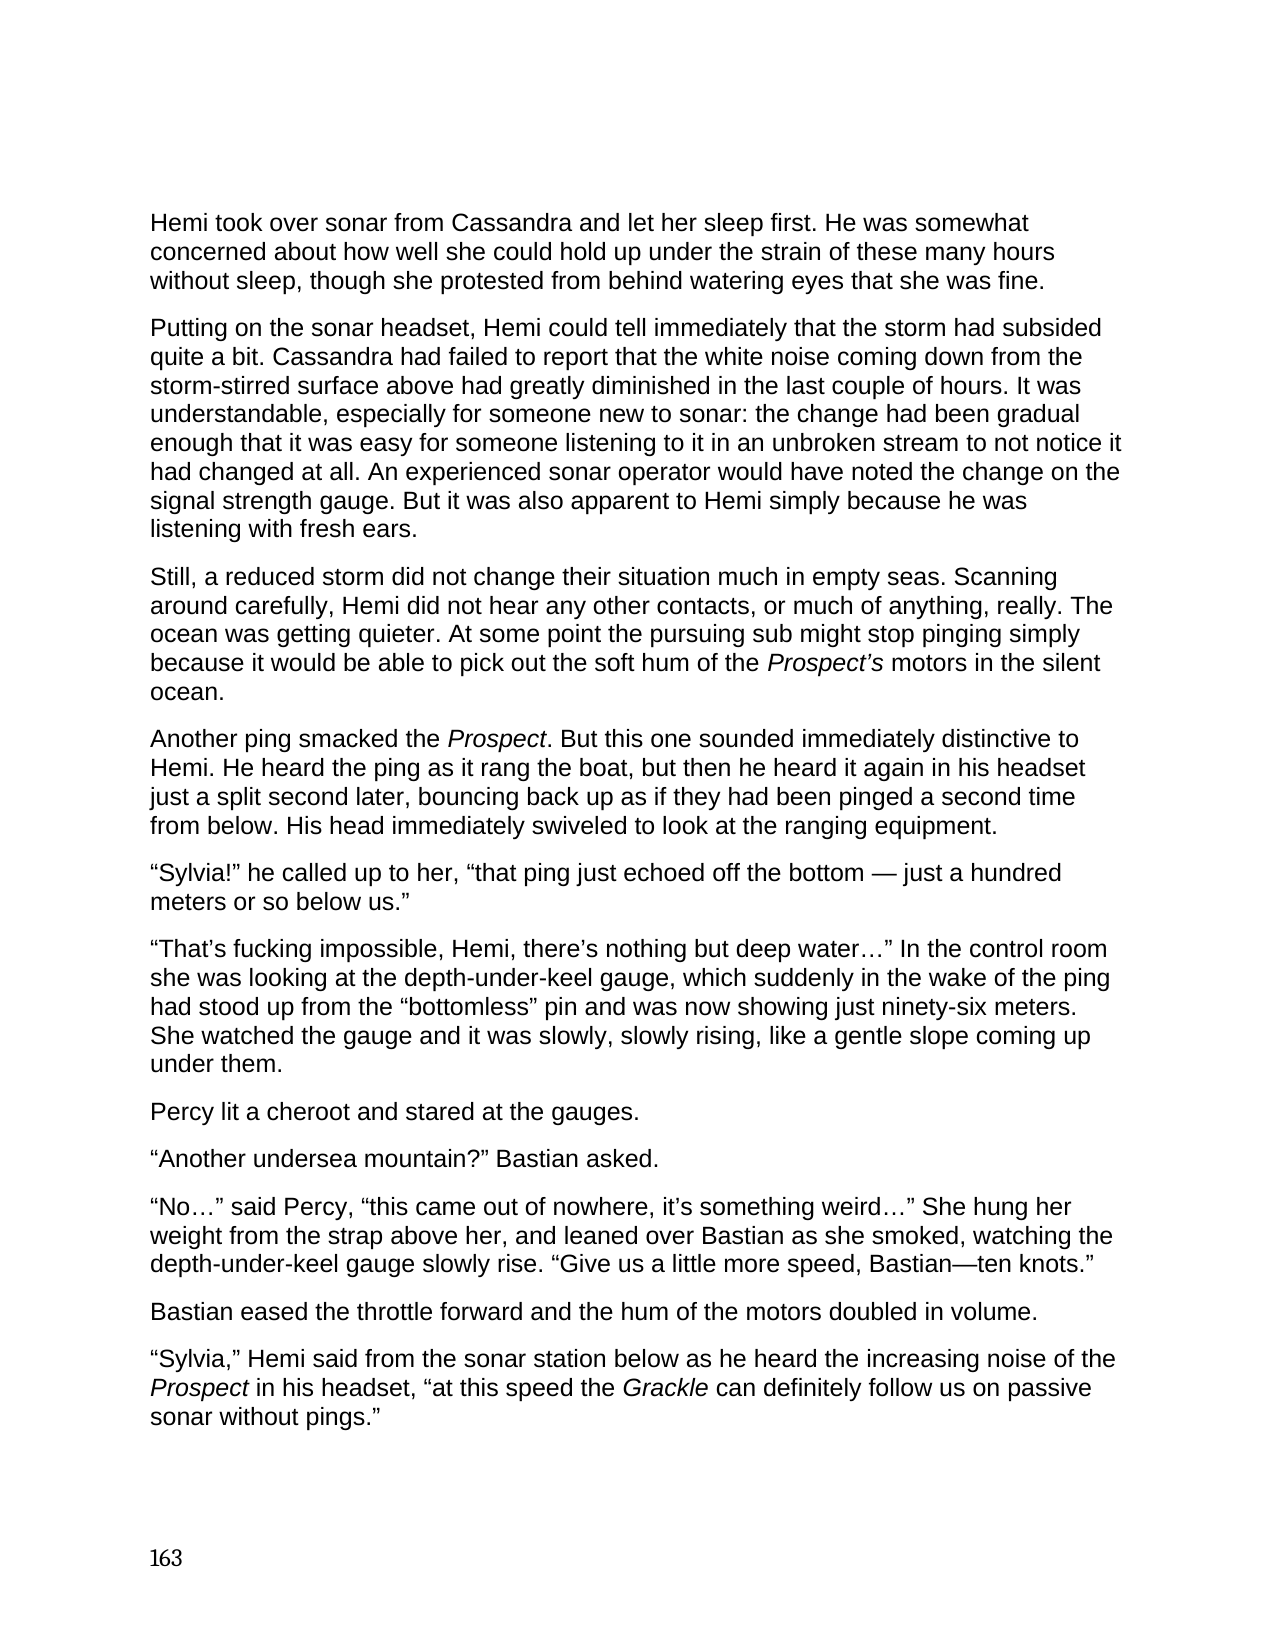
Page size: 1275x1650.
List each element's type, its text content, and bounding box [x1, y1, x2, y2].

text Another ping smacked the Prospect. But this one sounded immediately distinctive to Hemi. He heard the ping as it rang the boat, but then he heard it again in his headset just a split second later, bouncing back up as if they had been pinged a second time from below. His head immediately swiveled to look at the ranging equipment. [150, 724, 1125, 839]
text Putting on the sonar headset, Hemi could tell immediately that the storm had subsided quite a bit. Cassandra had failed to report that the white noise coming down from the storm-stirred surface above had greatly diminished in the last couple of hours. It was understandable, especially for someone new to sonar: the change had been gradual enough that it was easy for someone listening to it in an unbroken stream to not notice it had changed at all. An experienced sonar operator would have noted the change on the signal strength gauge. But it was also apparent to Hemi simply because he was listening with fresh ears. [150, 313, 1125, 543]
text Percy lit a cheroot and stared at the gauges. [150, 1097, 1125, 1126]
text Bastian eased the throttle forward and the hum of the motors doubled in volume. [150, 1297, 1125, 1326]
text “That’s fucking impossible, Hemi, there’s nothing but deep water…” In the control room she was looking at the depth-under-keel gauge, which suddenly in the wake of the ping had stood up from the “bottomless” pin and was now showing just ninety-six meters. She watched the gauge and it was slowly, slowly rising, like a gentle slope coming up under them. [150, 934, 1125, 1078]
text “Sylvia,” Hemi said from the sonar station below as he heard the increasing noise of the Prospect in his headset, “at this speed the Grackle can definitely follow us on passive sonar without pings.” [150, 1344, 1125, 1431]
text Still, a reduced storm did not change their situation much in empty seas. Scanning around carefully, Hemi did not hear any other contacts, or much of anything, really. The ocean was getting quieter. At some point the pursuing sub might stop pinging simply because it would be able to pick out the soft hum of the Prospect’s motors in the silent ocean. [150, 562, 1125, 706]
text “Sylvia!” he called up to her, “that ping just echoed off the bottom — just a hundred meters or so below us.” [150, 858, 1125, 916]
text Hemi took over sonar from Cassandra and let her sleep first. He was somewhat concerned about how well she could hold up under the strain of these many hours without sleep, though she protested from behind watering eyes that she was fine. [150, 208, 1125, 294]
text “No…” said Percy, “this came out of nowhere, it’s something weird…” She hung her weight from the strap above her, and leaned over Bastian as she smoked, watching the depth-under-keel gauge slowly rise. “Give us a little more speed, Bastian—ten knots.” [150, 1192, 1125, 1278]
text “Another undersea mountain?” Bastian asked. [150, 1144, 1125, 1173]
